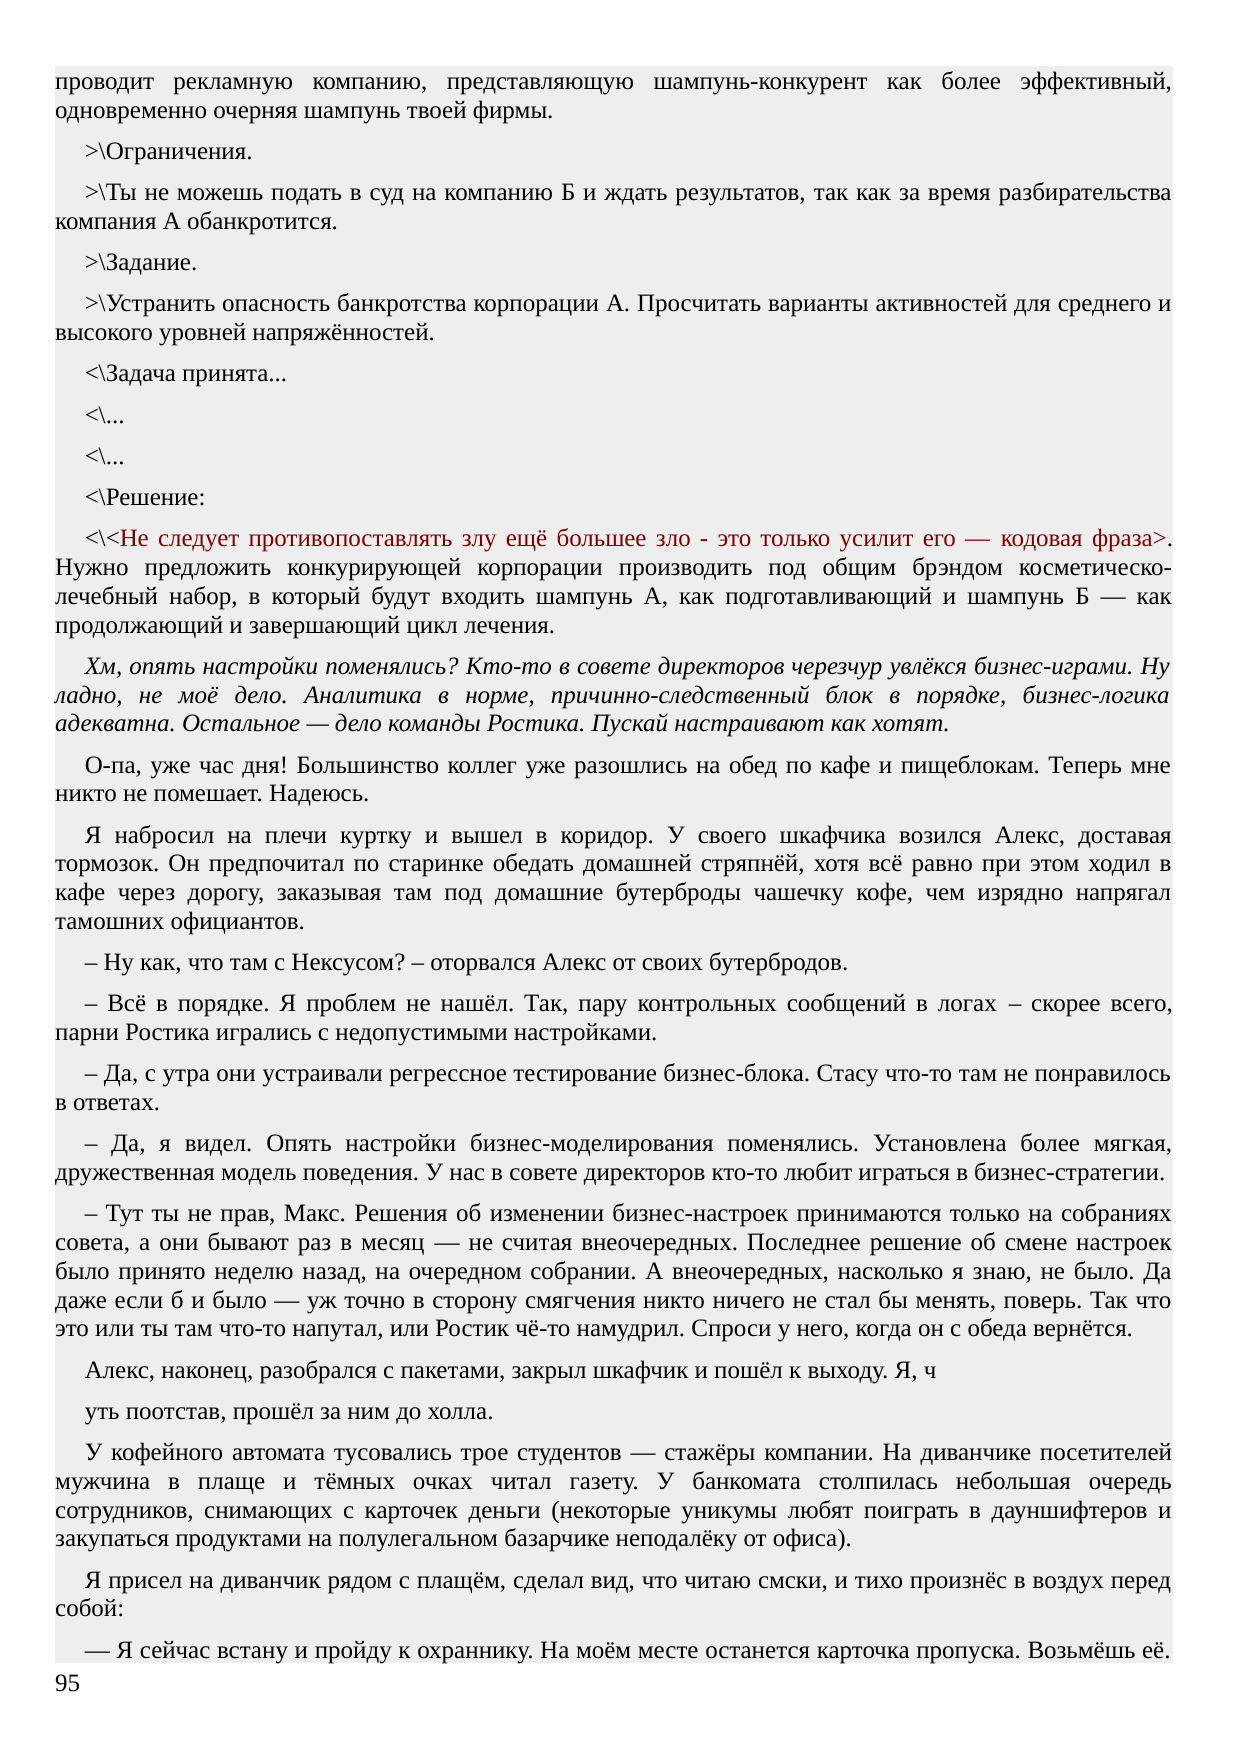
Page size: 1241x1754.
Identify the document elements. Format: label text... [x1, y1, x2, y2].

text — Я сейчас встану и пройду к охраннику. На моём месте останется карточка пропуска. Возьмёшь её. [55, 1635, 1173, 1663]
text Алекс, наконец, разобрался с пакетами, закрыл шкафчик и пошёл к выходу. Я, ч [55, 1355, 1173, 1383]
text >\Задание. [55, 247, 1173, 276]
text >\Ты не можешь подать в суд на компанию Б и ждать результатов, так как за время разбирательства компания А обанкротится. [55, 177, 1173, 235]
text <\<Не следует противопоставлять злу ещё большее зло - это только усилит его — кодовая фраза>. Нужно предложить конкурирующей корпорации производить под общим брэндом косметическо-лечебный набор, в который будут входить шампунь А, как подготавливающий и шампунь Б — как продолжающий и завершающий цикл лечения. [55, 523, 1173, 638]
text Я присел на диванчик рядом с плащём, сделал вид, что читаю смски, и тихо произнёс в воздух перед собой: [55, 1565, 1173, 1622]
text – Да, с утра они устраивали регрессное тестирование бизнес-блока. Стасу что-то там не понравилось в ответах. [55, 1058, 1173, 1116]
text >\Ограничения. [55, 136, 1173, 165]
text <\Решение: [55, 482, 1173, 511]
text <\Задача принята... [55, 358, 1173, 387]
text Я набросил на плечи куртку и вышел в коридор. У своего шкафчика возился Алекс, доставая тормозок. Он предпочитал по старинке обедать домашней стряпнёй, хотя всё равно при этом ходил в кафе через дорогу, заказывая там под домашние бутерброды чашечку кофе, чем изрядно напрягал тамошних официантов. [55, 820, 1173, 935]
text – Да, я видел. Опять настройки бизнес-моделирования поменялись. Установлена более мягкая, дружественная модель поведения. У нас в совете директоров кто-то любит играться в бизнес-стратегии. [55, 1128, 1173, 1186]
text <\... [55, 400, 1173, 428]
text Хм, опять настройки поменялись? Кто-то в совете директоров черезчур увлёкся бизнес-играми. Ну ладно, не моё дело. Аналитика в норме, причинно-следственный блок в порядке, бизнес-логика адекватна. Остальное — дело команды Ростика. Пускай настраивают как хотят. [55, 651, 1173, 737]
text – Ну как, что там с Нексусом? – оторвался Алекс от своих бутербродов. [55, 947, 1173, 976]
text >\Устранить опасность банкротства корпорации А. Просчитать варианты активностей для среднего и высокого уровней напряжённостей. [55, 288, 1173, 346]
text – Тут ты не прав, Макс. Решения об изменении бизнес-настроек принимаются только на собраниях совета, а они бывают раз в месяц — не считая внеочередных. Последнее решение об смене настроек было принято неделю назад, на очередном собрании. А внеочередных, насколько я знаю, не было. Да даже если б и было — уж точно в сторону смягчения никто ничего не стал бы менять, поверь. Так что это или ты там что-то напутал, или Ростик чё-то намудрил. Спроси у него, когда он с обеда вернётся. [55, 1198, 1173, 1342]
text О-па, уже час дня! Большинство коллег уже разошлись на обед по кафе и пищеблокам. Теперь мне никто не помешает. Надеюсь. [55, 750, 1173, 807]
text <\... [55, 441, 1173, 470]
text У кофейного автомата тусовались трое студентов — стажёры компании. На диванчике посетителей мужчина в плаще и тёмных очках читал газету. У банкомата столпилась небольшая очередь сотрудников, снимающих с карточек деньги (некоторые уникумы любят поиграть в дауншифтеров и закупаться продуктами на полулегальном базарчике неподалёку от офиса). [55, 1437, 1173, 1552]
text – Всё в порядке. Я проблем не нашёл. Так, пару контрольных сообщений в логах – скорее всего, парни Ростика игрались с недопустимыми настройками. [55, 988, 1173, 1046]
text уть поотстав, прошёл за ним до холла. [55, 1396, 1173, 1425]
text проводит рекламную компанию, представляющую шампунь-конкурент как более эффективный, одновременно очерняя шампунь твоей фирмы. [55, 66, 1173, 123]
